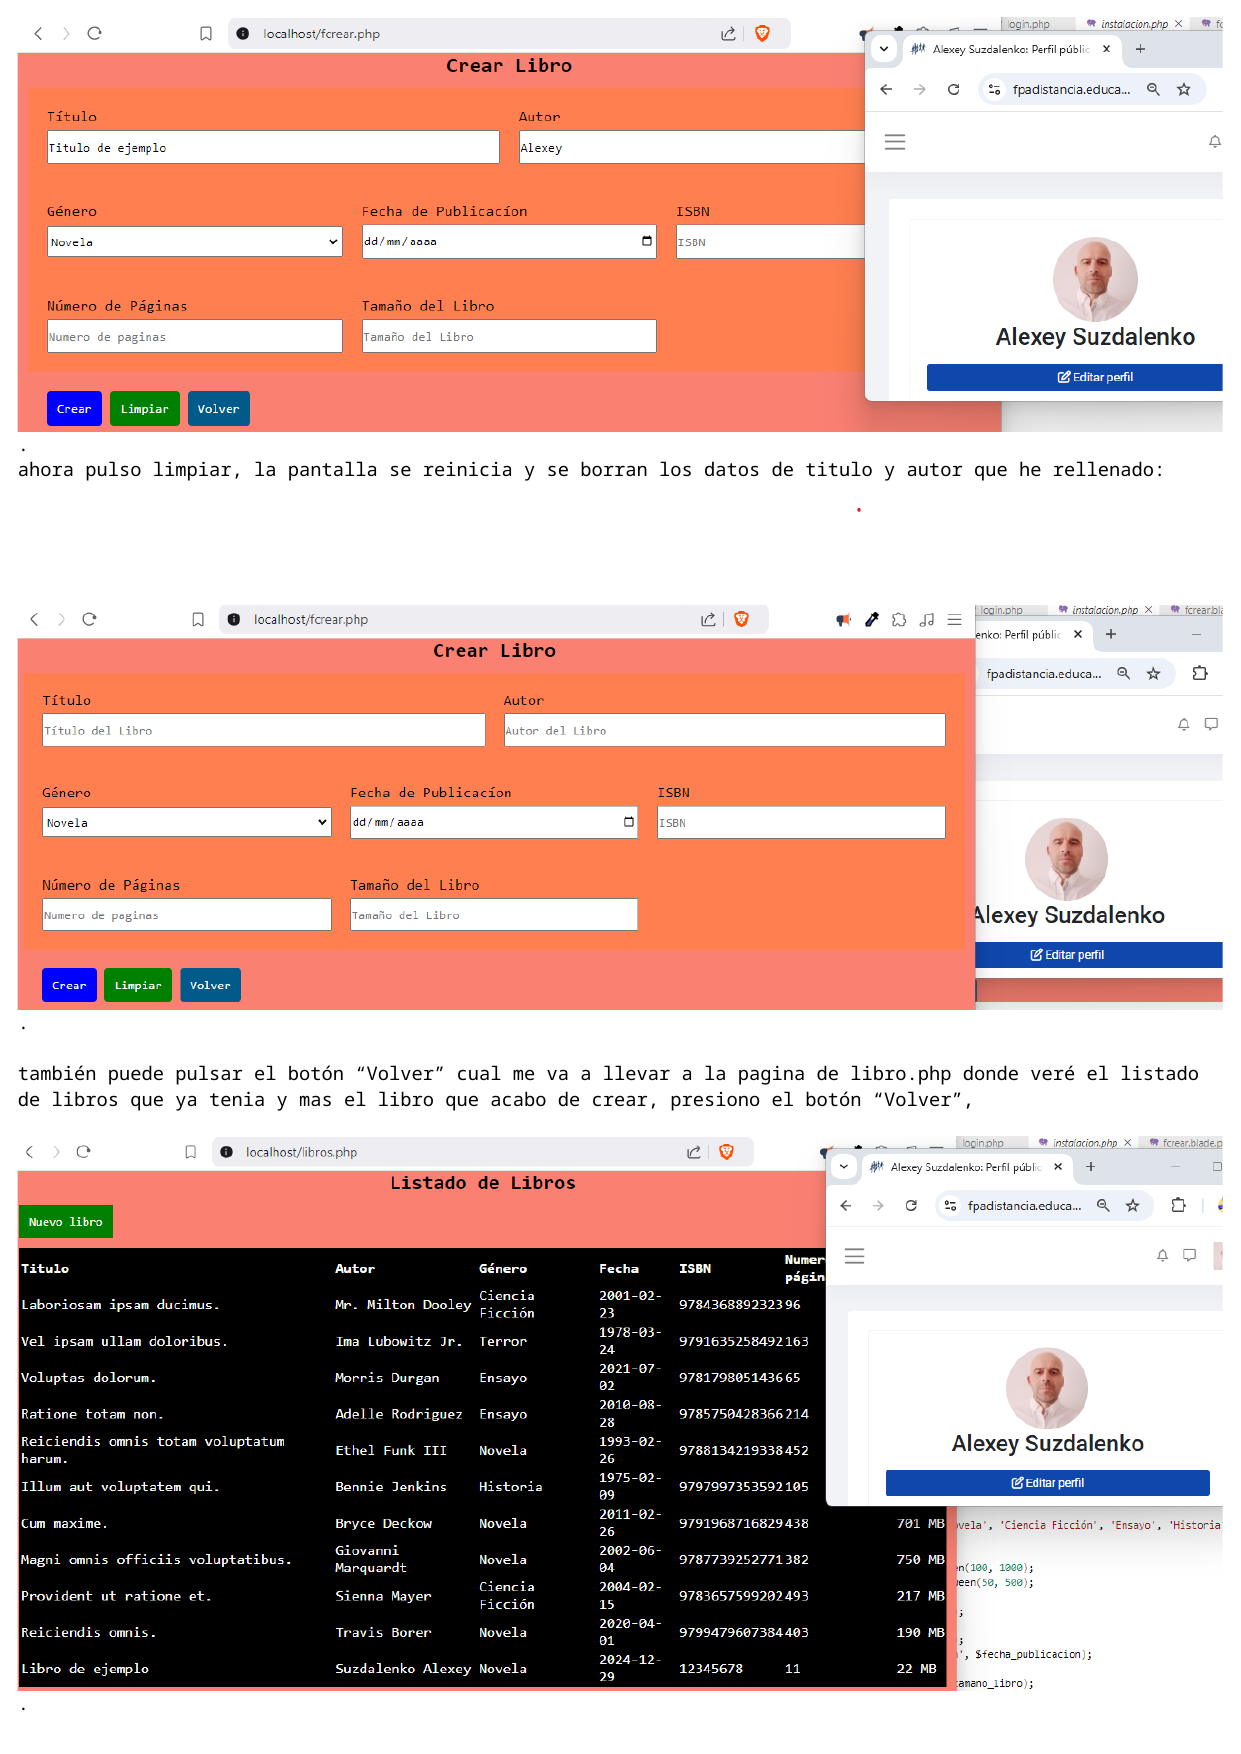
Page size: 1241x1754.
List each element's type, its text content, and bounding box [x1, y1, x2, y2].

text también puede pulsar el botón “Volver” cual me va a llevar a la pagina de libro.php donde veré el listado de libros que ya tenia y mas el libro que acabo de crear, presiono el botón “Volver”, [18, 1060, 1222, 1111]
picture [17, 1136, 1223, 1691]
picture [17, 17, 1223, 432]
text ahora pulso limpiar, la pantalla se reinicia y se borran los datos de titulo y autor que he rellenado: [18, 457, 1222, 482]
text . [18, 1010, 1222, 1035]
picture [17, 507, 1223, 1010]
text . [18, 1691, 1222, 1716]
text . [18, 432, 1222, 457]
